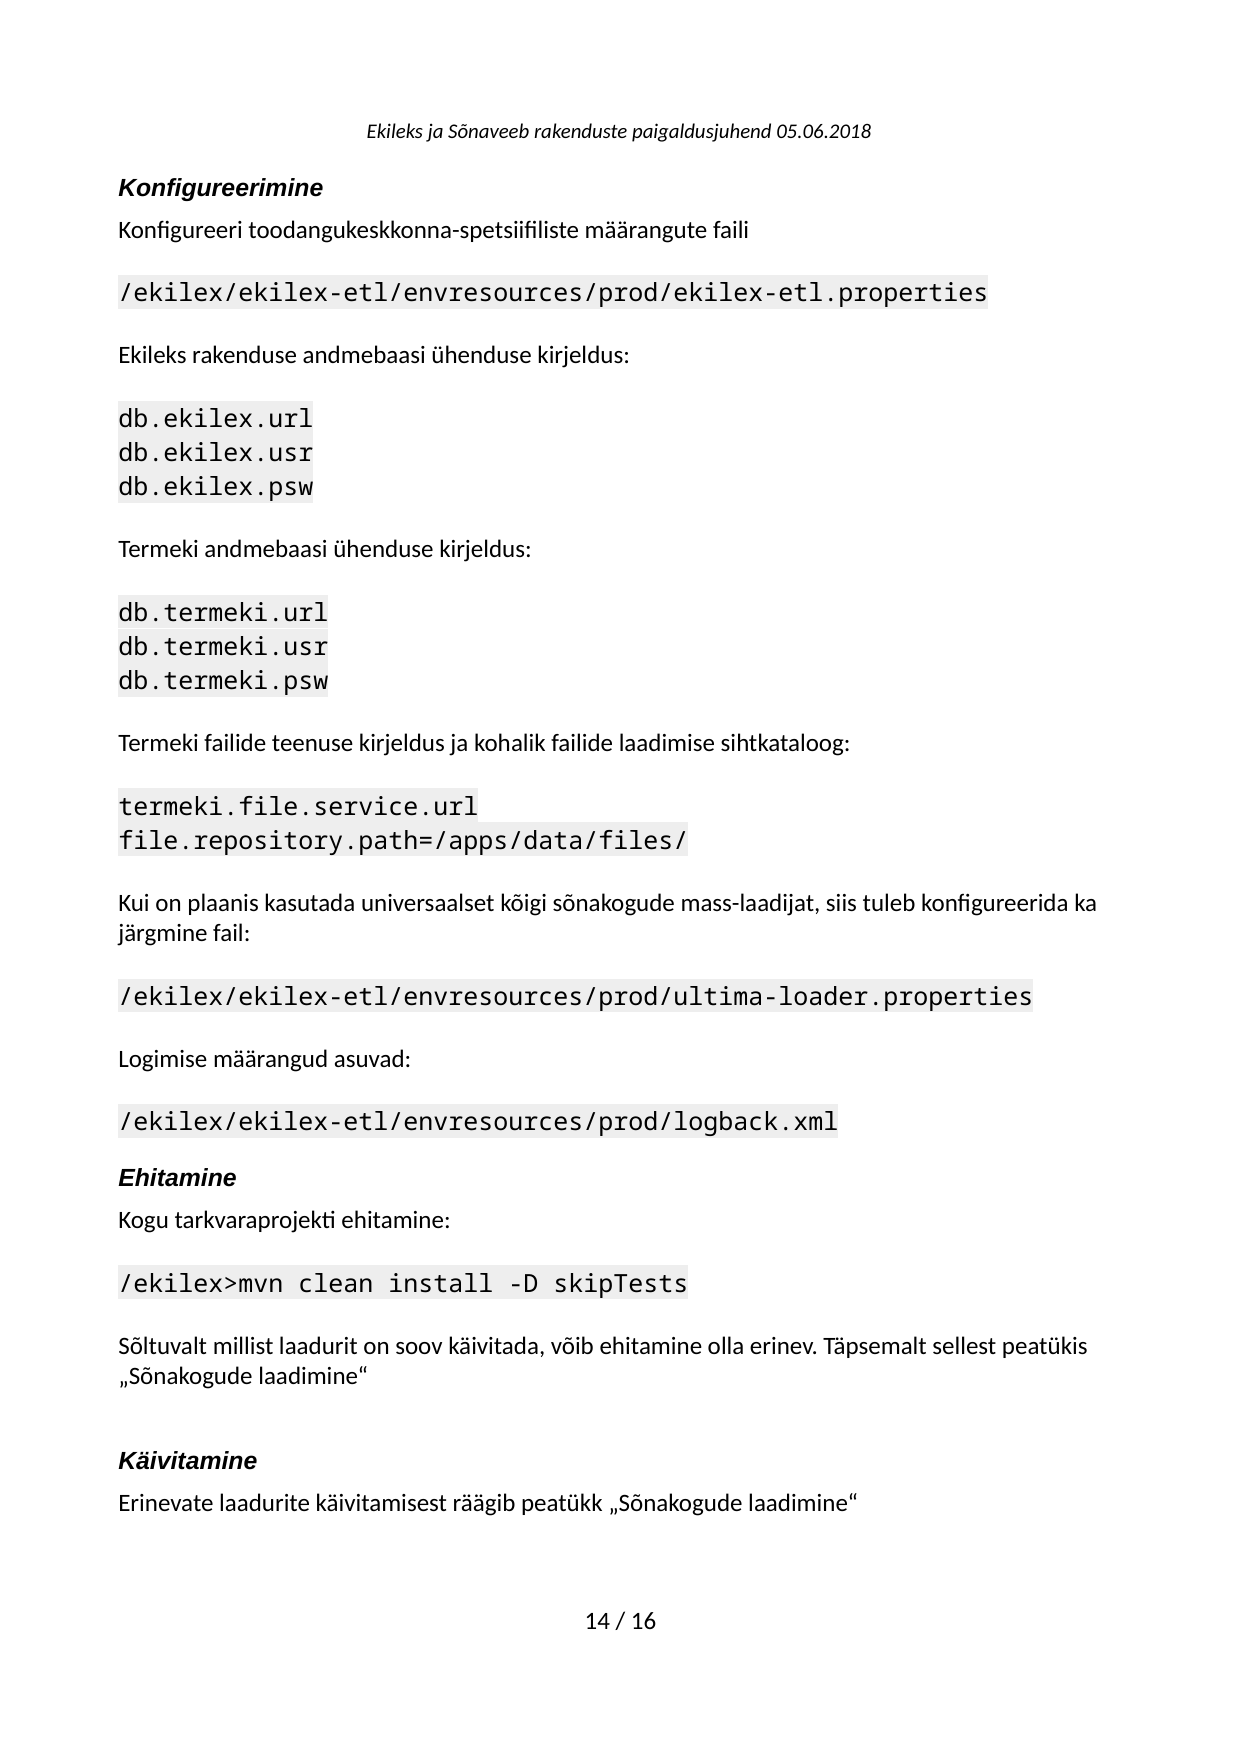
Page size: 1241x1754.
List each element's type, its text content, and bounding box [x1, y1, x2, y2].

text db.termeki.usr [118, 628, 1122, 663]
text Logimise määrangud asuvad: [118, 1043, 1122, 1073]
text db.termeki.url [118, 594, 1122, 628]
text Kui on plaanis kasutada universaalset kõigi sõnakogude mass-laadijat, siis tuleb konfigureerida ka järgmine fail: [118, 887, 1122, 948]
text db.ekilex.psw [118, 469, 1122, 503]
subtitle Ehitamine [118, 1163, 1122, 1192]
text Termeki failide teenuse kirjeldus ja kohalik failide laadimise sihtkataloog: [118, 727, 1122, 758]
text Sõltuvalt millist laadurit on soov käivitada, võib ehitamine olla erinev. Täpsemalt sellest peatükis „Sõnakogude laadimine“ [118, 1330, 1122, 1391]
subtitle Käivitamine [118, 1446, 1122, 1475]
text db.ekilex.url [118, 401, 1122, 435]
text /ekilex/ekilex-etl/envresources/prod/logback.xml [118, 1104, 1122, 1138]
text file.repository.path=/apps/data/files/ [118, 822, 1122, 856]
text db.ekilex.usr [118, 435, 1122, 469]
text termeki.file.service.url [118, 788, 1122, 822]
text Erinevate laadurite käivitamisest räägib peatükk „Sõnakogude laadimine“ [118, 1487, 1122, 1518]
text Ekileks rakenduse andmebaasi ühenduse kirjeldus: [118, 340, 1122, 370]
text Konfigureeri toodangukeskkonna-spetsiifiliste määrangute faili [118, 214, 1122, 244]
text /ekilex>mvn clean install -D skipTests [118, 1265, 1122, 1299]
text /ekilex/ekilex-etl/envresources/prod/ultima-loader.properties [118, 978, 1122, 1012]
subtitle Konfigureerimine [118, 173, 1122, 202]
text db.termeki.psw [118, 663, 1122, 697]
text Termeki andmebaasi ühenduse kirjeldus: [118, 533, 1122, 564]
text /ekilex/ekilex-etl/envresources/prod/ekilex-etl.properties [118, 275, 1122, 309]
text Kogu tarkvaraprojekti ehitamine: [118, 1204, 1122, 1235]
